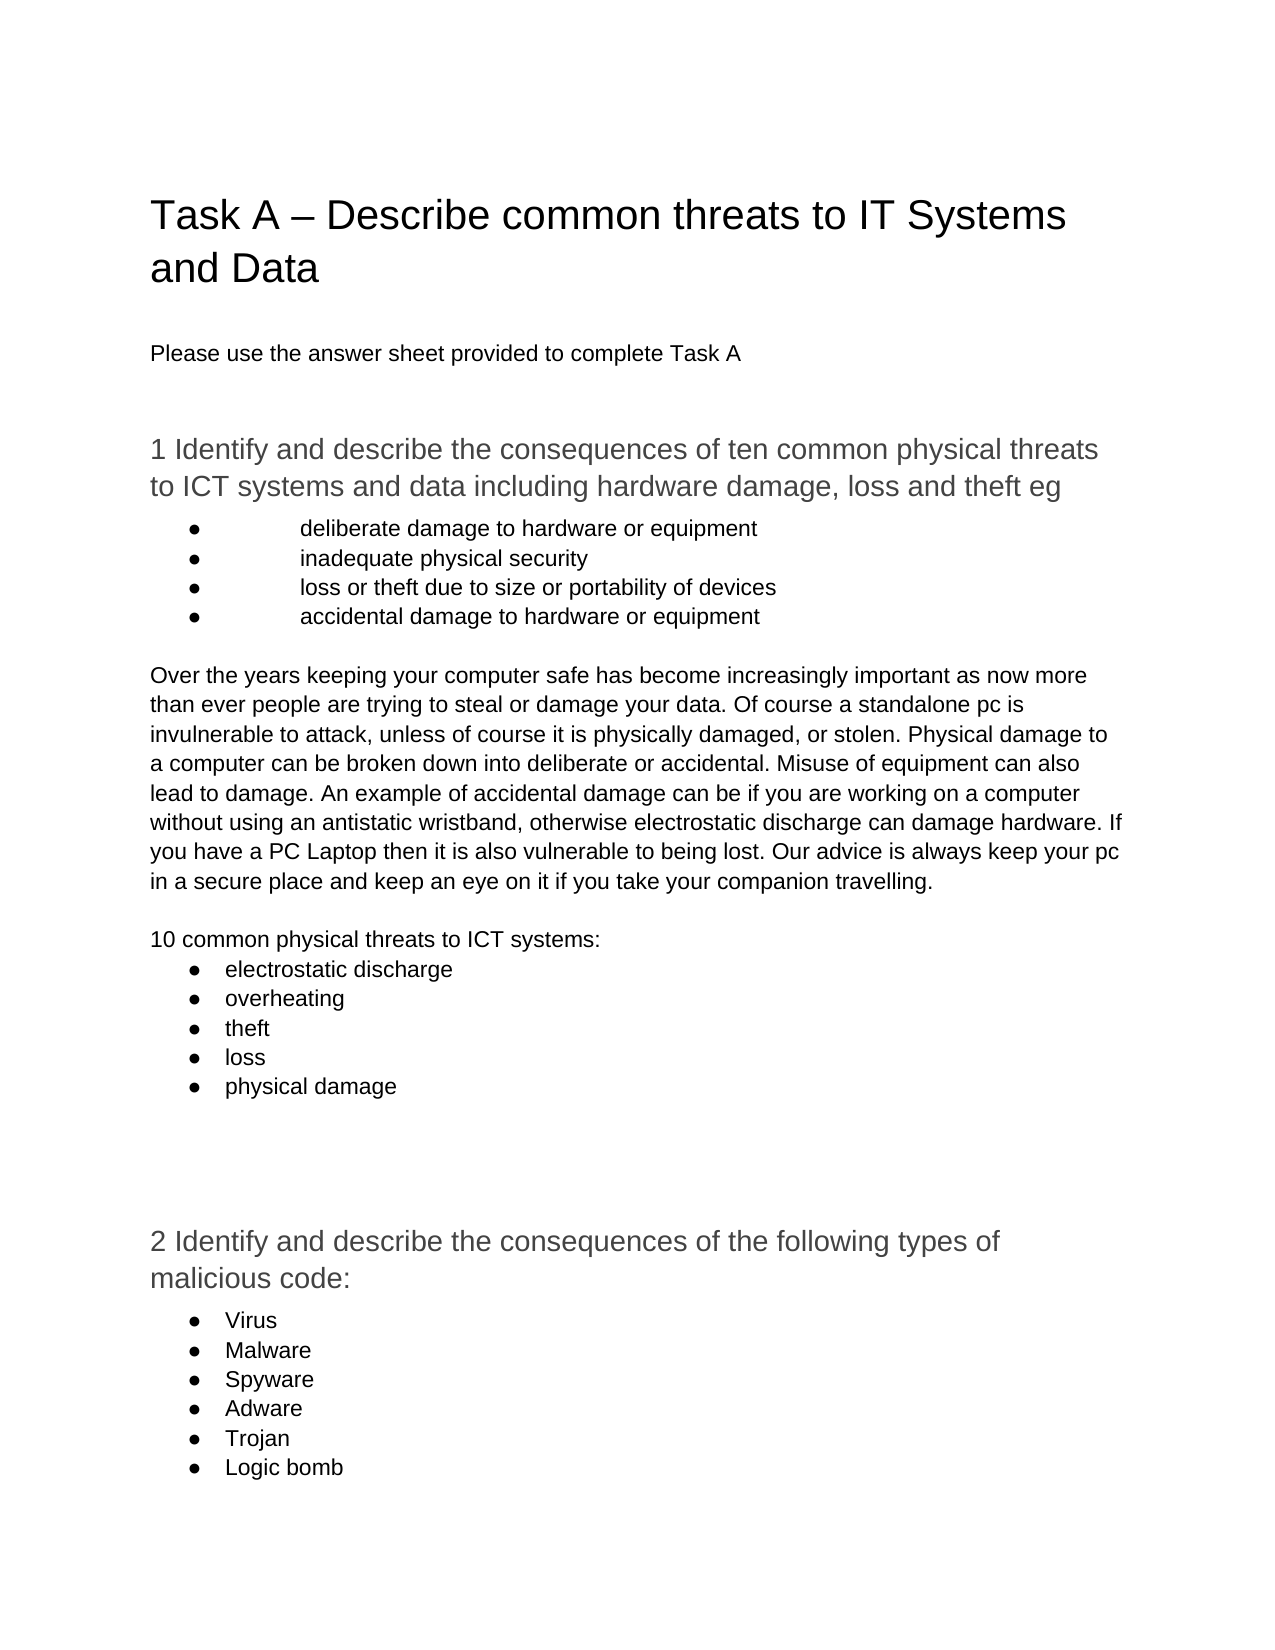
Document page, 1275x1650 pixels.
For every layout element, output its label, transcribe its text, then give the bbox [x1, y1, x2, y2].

list Trojan [187, 1425, 1125, 1451]
list Spyware [187, 1367, 1125, 1392]
list electrostatic discharge [187, 956, 1125, 982]
list inadequate physical security [187, 545, 1125, 571]
list theft [187, 1015, 1125, 1041]
subtitle 2 Identify and describe the consequences of the following types of malicious code: [150, 1225, 1125, 1295]
list deliberate damage to hardware or equipment [187, 516, 1125, 541]
list loss [187, 1044, 1125, 1070]
subtitle 1 Identify and describe the consequences of ten common physical threats to ICT systems and data including hardware damage, loss and theft eg [150, 433, 1125, 503]
list Virus [187, 1308, 1125, 1333]
subtitle Task A – Describe common threats to IT Systems and Data [150, 192, 1125, 292]
list Malware [187, 1337, 1125, 1363]
list Logic bomb [187, 1455, 1125, 1480]
list Adware [187, 1396, 1125, 1422]
text 10 common physical threats to ICT systems: [150, 927, 1125, 953]
list overheating [187, 986, 1125, 1011]
list loss or theft due to size or portability of devices [187, 574, 1125, 600]
text Over the years keeping your computer safe has become increasingly important as now more than ever people are trying to steal or damage your data. Of course a standalone pc is invulnerable to attack, unless of course it is physically damaged, or stolen. Physical damage to a computer can be broken down into deliberate or accidental. Misuse of equipment can also lead to damage. An example of accidental damage can be if you are working on a computer without using an antistatic wristband, otherwise electrostatic discharge can damage hardware. If you have a PC Laptop then it is also vulnerable to being lost. Our advice is always keep your pc in a secure place and keep an eye on it if you take your companion travelling. [150, 663, 1125, 894]
list physical damage [187, 1074, 1125, 1099]
text Please use the answer sheet provided to complete Task A [150, 341, 1125, 366]
list accidental damage to hardware or equipment [187, 604, 1125, 629]
